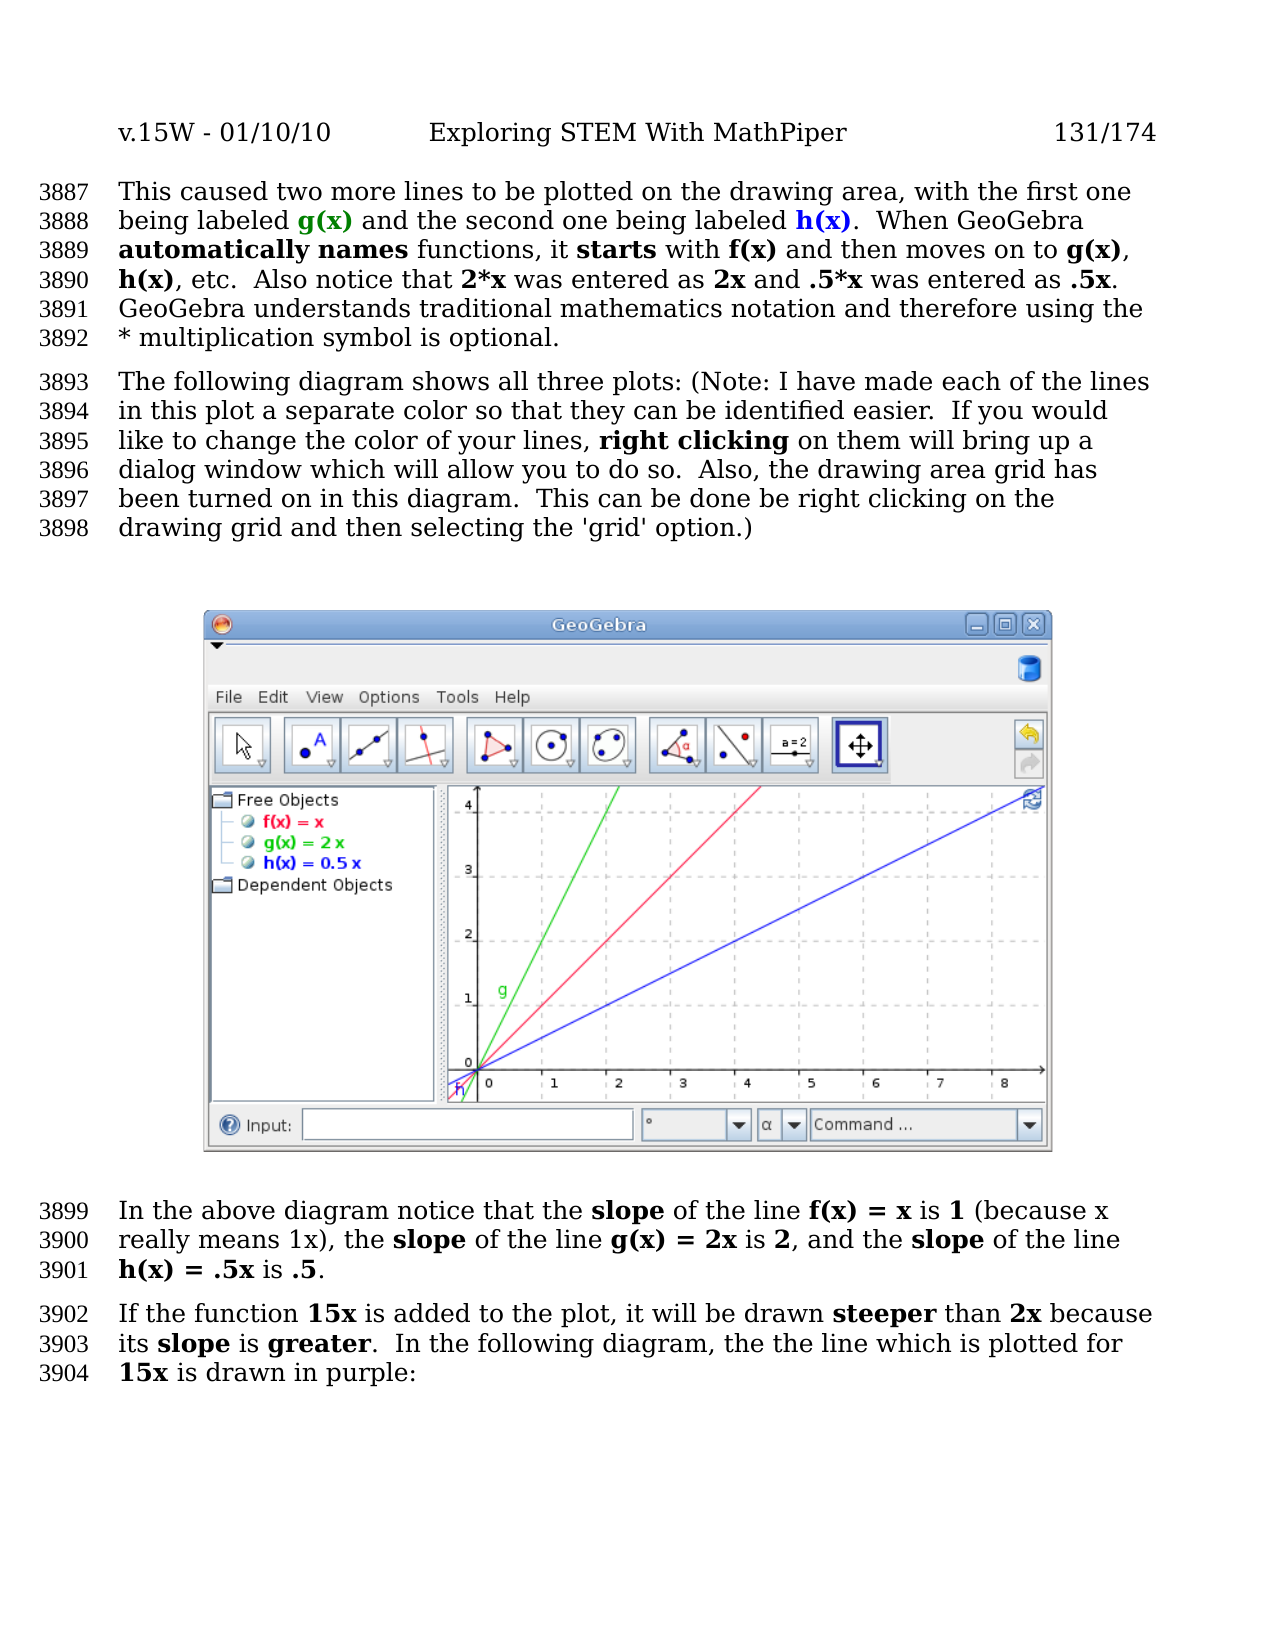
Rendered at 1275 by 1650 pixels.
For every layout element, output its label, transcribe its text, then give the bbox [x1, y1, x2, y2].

text This caused two more lines to be plotted on the drawing area, with the first one being labeled g(x) and the second one being labeled h(x). When GeoGebra automatically names functions, it starts with f(x) and then moves on to g(x), h(x), etc. Also notice that 2*x was entered as 2x and .5*x was entered as .5x. GeoGebra understands traditional mathematics notation and therefore using the * multiplication symbol is optional. [118, 177, 1157, 352]
text The following diagram shows all three plots: (Note: I have made each of the lines in this plot a separate color so that they can be identified easier. If you would like to change the color of your lines, right clicking on them will bring up a dialog window which will allow you to do so. Also, the drawing area grid has been turned on in this diagram. This can be done be right clicking on the drawing grid and then selecting the 'grid' option.) [118, 367, 1157, 543]
text If the function 15x is added to the plot, it will be drawn steeper than 2x because its slope is greater. In the following diagram, the the line which is plotted for 15x is drawn in purple: [118, 1299, 1157, 1387]
text In the above diagram notice that the slope of the line f(x) = x is 1 (because x really means 1x), the slope of the line g(x) = 2x is 2, and the slope of the line h(x) = .5x is .5. [118, 1196, 1157, 1284]
picture [203, 610, 1053, 1152]
